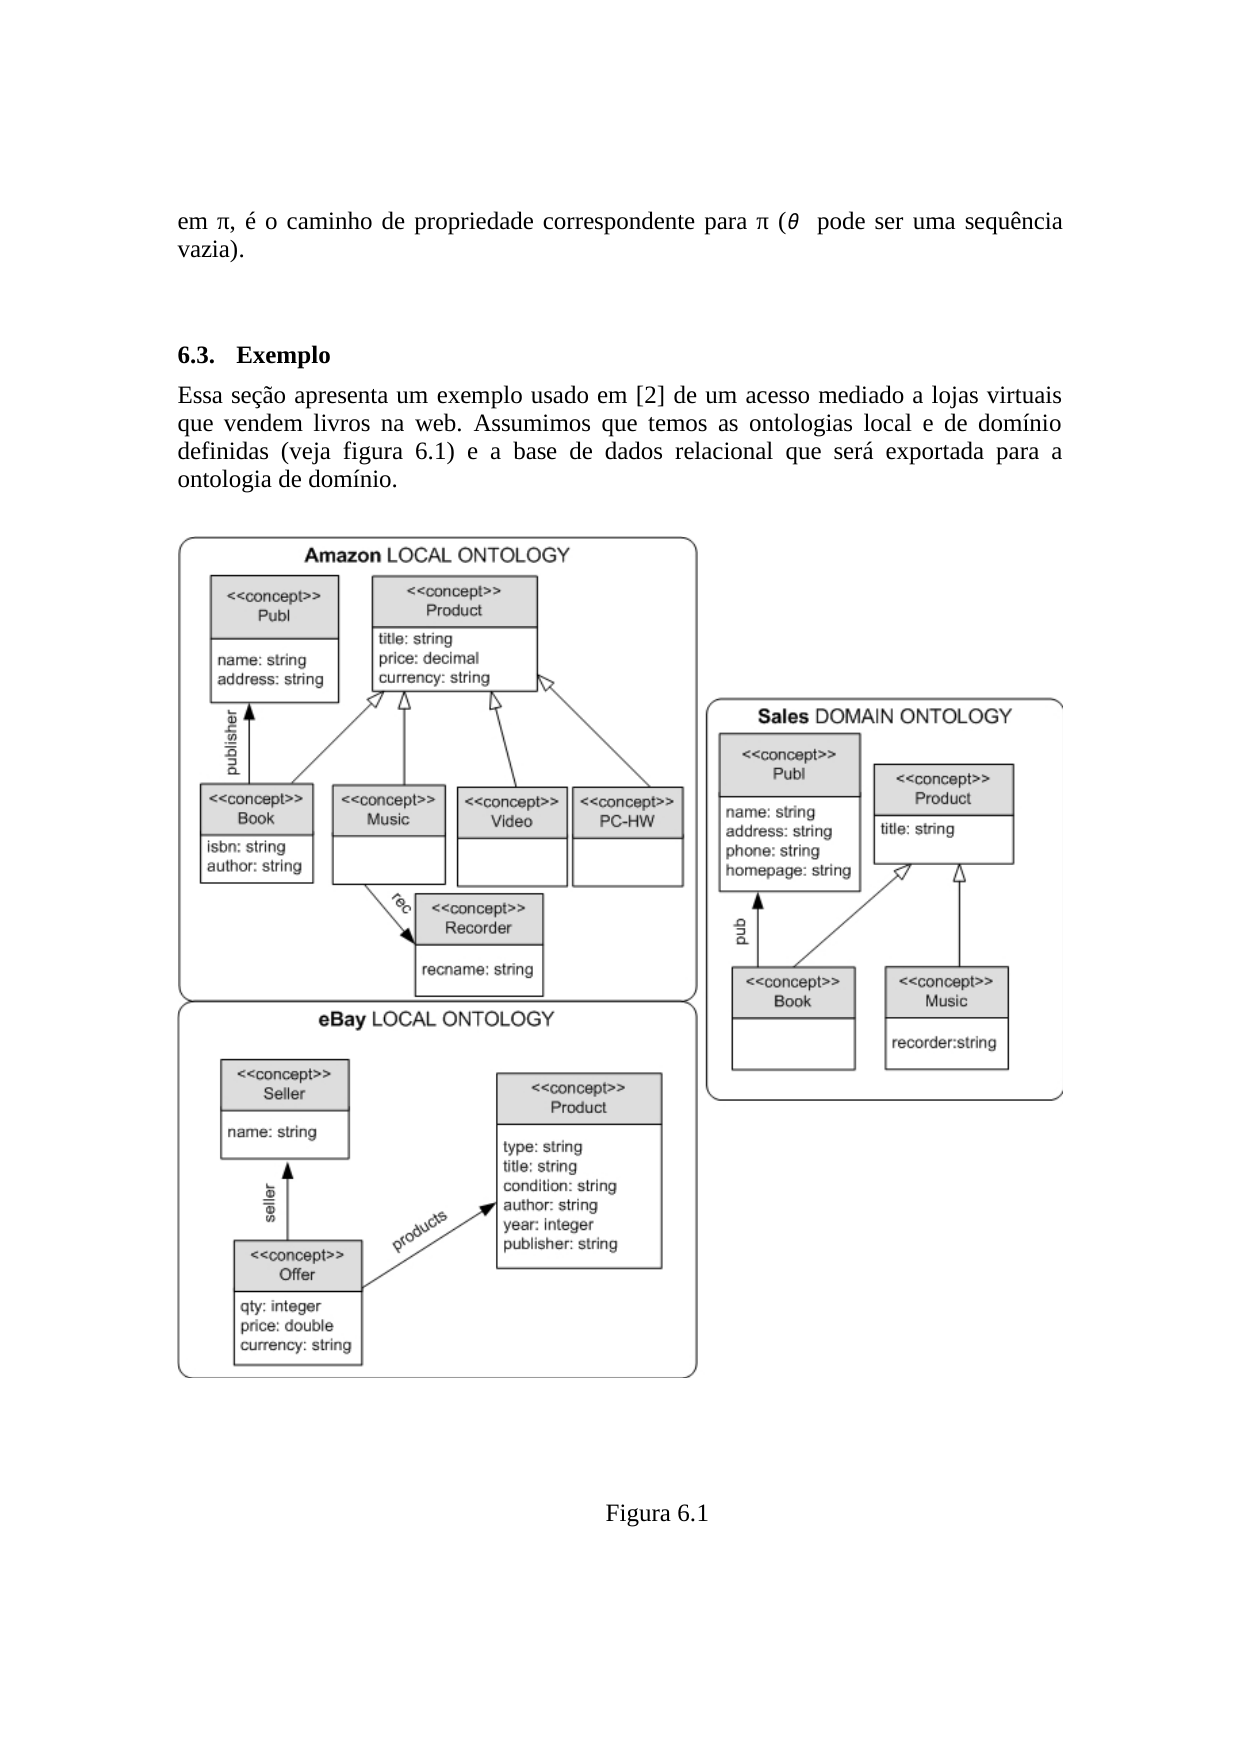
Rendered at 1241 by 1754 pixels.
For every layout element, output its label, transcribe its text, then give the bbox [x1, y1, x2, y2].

title Exemplo [177, 341, 1063, 369]
text Essa seção apresenta um exemplo usado em [2] de um acesso mediado a lojas virtuais que vendem livros na web. Assumimos que temos as ontologias local e de domínio definidas (veja figura 6.1) e a base de dados relacional que será exportada para a ontologia de domínio. [177, 381, 1063, 493]
text em π, é o caminho de propriedade correspondente para π (θ pode ser uma sequência vazia). [177, 207, 1063, 263]
text Figura 6.1 [177, 1498, 1063, 1527]
